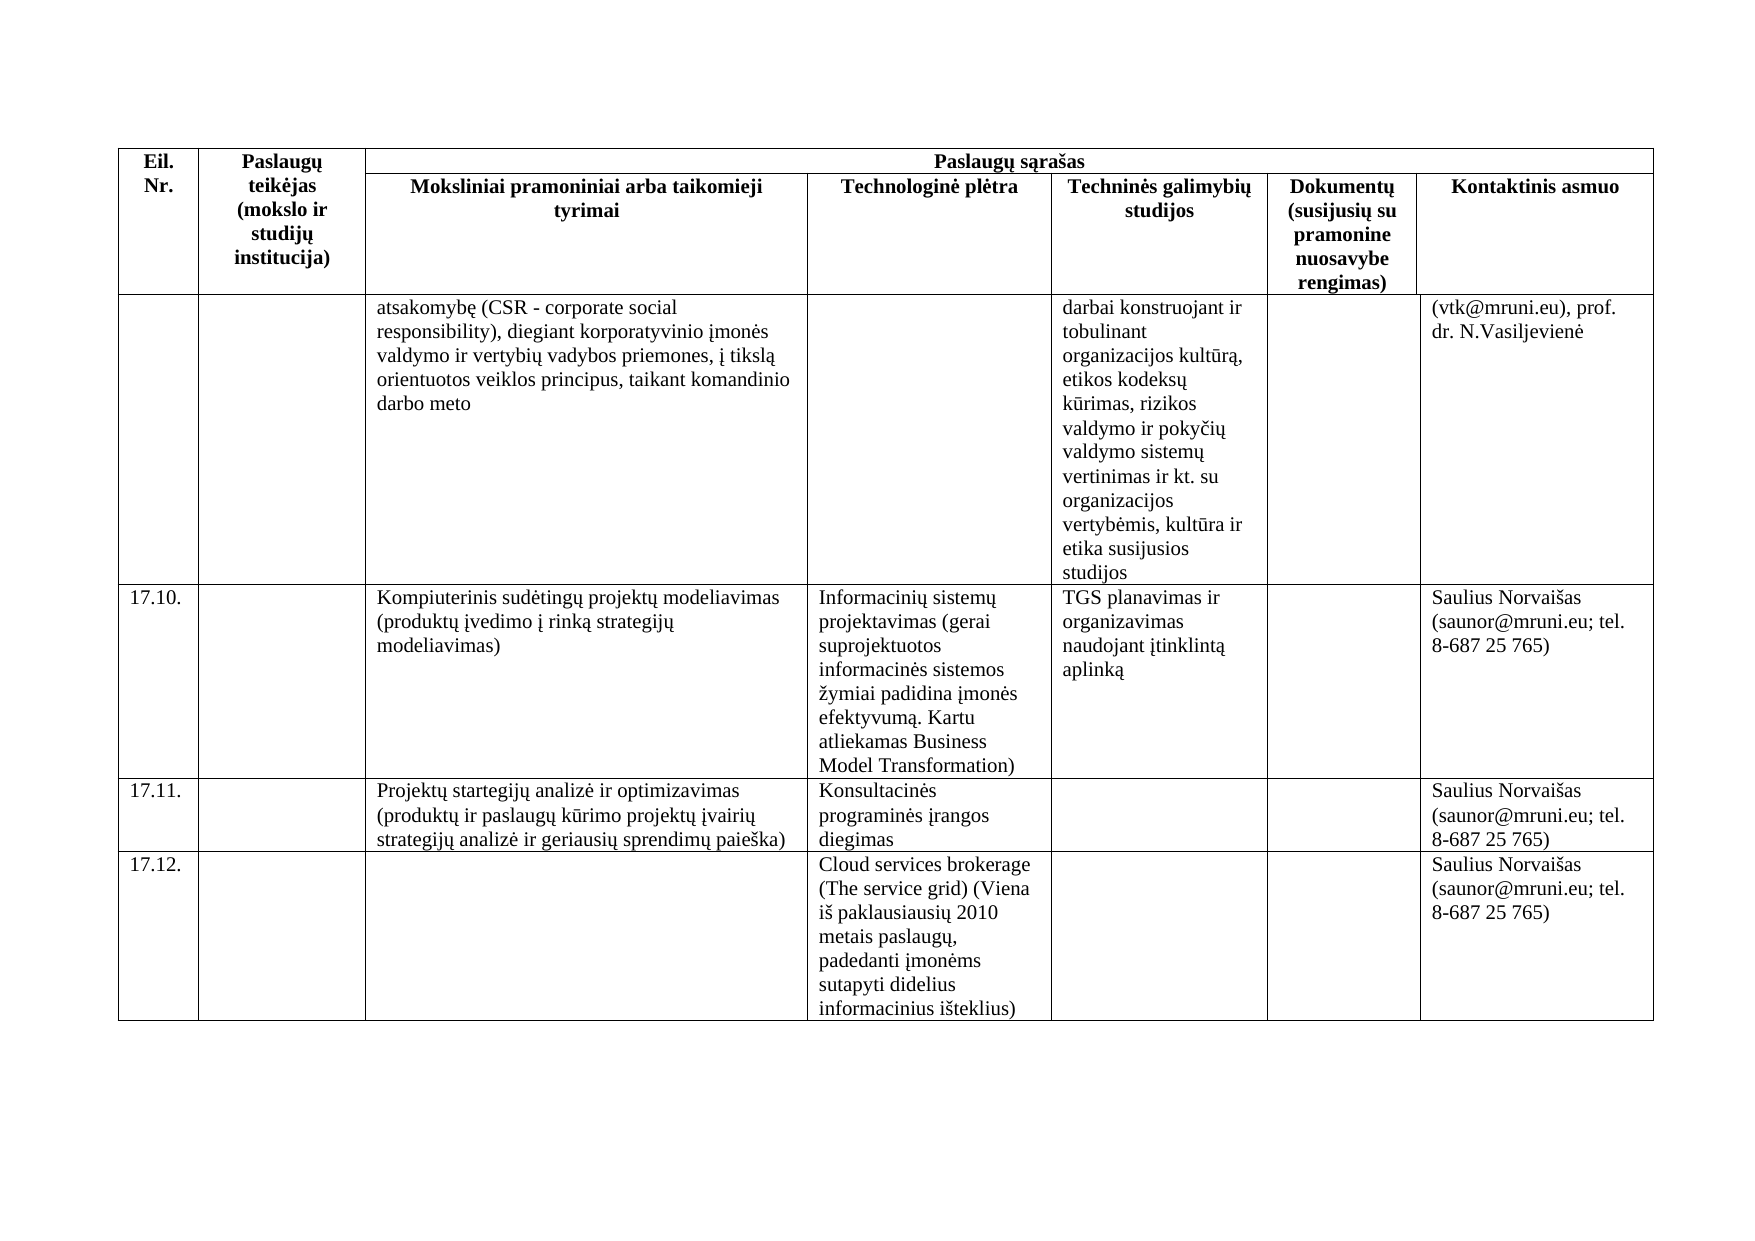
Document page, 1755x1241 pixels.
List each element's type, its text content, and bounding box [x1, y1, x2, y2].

table_cell [366, 852, 807, 1020]
table_cell Technologinė plėtra [808, 174, 1051, 294]
table_cell (vtk@mruni.eu), prof. dr. N.Vasiljevienė [1421, 295, 1653, 584]
table_cell Kompiuterinis sudėtingų projektų modeliavimas (produktų įvedimo į rinką strategijų modeliavimas) [366, 585, 807, 777]
table_cell Techninės galimybių studijos [1052, 174, 1267, 294]
table_header Eil. Nr. [119, 149, 198, 294]
table_cell Moksliniai pramoniniai arba taikomieji tyrimai [366, 174, 807, 294]
table_cell [1268, 852, 1420, 1020]
table_cell 17.12. [119, 852, 198, 1020]
table_cell [199, 295, 365, 584]
table_cell [1268, 295, 1420, 584]
table_cell [1052, 852, 1267, 1020]
table_cell [199, 585, 365, 777]
table_cell 17.10. [119, 585, 198, 777]
table_cell Cloud services brokerage (The service grid) (Viena iš paklausiausių 2010 metais paslaugų, padedanti įmonėms sutapyti didelius informacinius išteklius) [808, 852, 1051, 1020]
table_cell TGS planavimas ir organizavimas naudojant įtinklintą aplinką [1052, 585, 1267, 777]
table_header Paslaugų teikėjas (mokslo ir studijų institucija) [199, 149, 365, 294]
table_cell darbai konstruojant ir tobulinant organizacijos kultūrą, etikos kodeksų kūrimas, rizikos valdymo ir pokyčių valdymo sistemų vertinimas ir kt. su organizacijos vertybėmis, kultūra ir etika susijusios studijos [1052, 295, 1267, 584]
table_cell [808, 295, 1051, 584]
table_cell 17.11. [119, 779, 198, 851]
table_cell [119, 295, 198, 584]
table_cell [1052, 779, 1267, 851]
table_cell Saulius Norvaišas (saunor@mruni.eu; tel. 8-687 25 765) [1421, 585, 1653, 777]
table_cell Dokumentų (susijusių su pramonine nuosavybe rengimas) [1268, 174, 1416, 294]
table_cell Saulius Norvaišas (saunor@mruni.eu; tel. 8-687 25 765) [1421, 852, 1653, 1020]
table_cell [1268, 585, 1420, 777]
table_cell Saulius Norvaišas (saunor@mruni.eu; tel. 8-687 25 765) [1421, 779, 1653, 851]
table_cell Kontaktinis asmuo [1417, 174, 1653, 294]
table_cell atsakomybę (CSR - corporate social responsibility), diegiant korporatyvinio įmonės valdymo ir vertybių vadybos priemones, į tikslą orientuotos veiklos principus, taikant komandinio darbo meto [366, 295, 807, 584]
table_cell Informacinių sistemų projektavimas (gerai suprojektuotos informacinės sistemos žymiai padidina įmonės efektyvumą. Kartu atliekamas Business Model Transformation) [808, 585, 1051, 777]
table_cell [199, 852, 365, 1020]
table_cell Projektų startegijų analizė ir optimizavimas (produktų ir paslaugų kūrimo projektų įvairių strategijų analizė ir geriausių sprendimų paieška) [366, 779, 807, 851]
table_cell [1268, 779, 1420, 851]
table_cell [199, 779, 365, 851]
table_header Paslaugų sąrašas [366, 149, 1653, 173]
table_cell Konsultacinės programinės įrangos diegimas [808, 779, 1051, 851]
